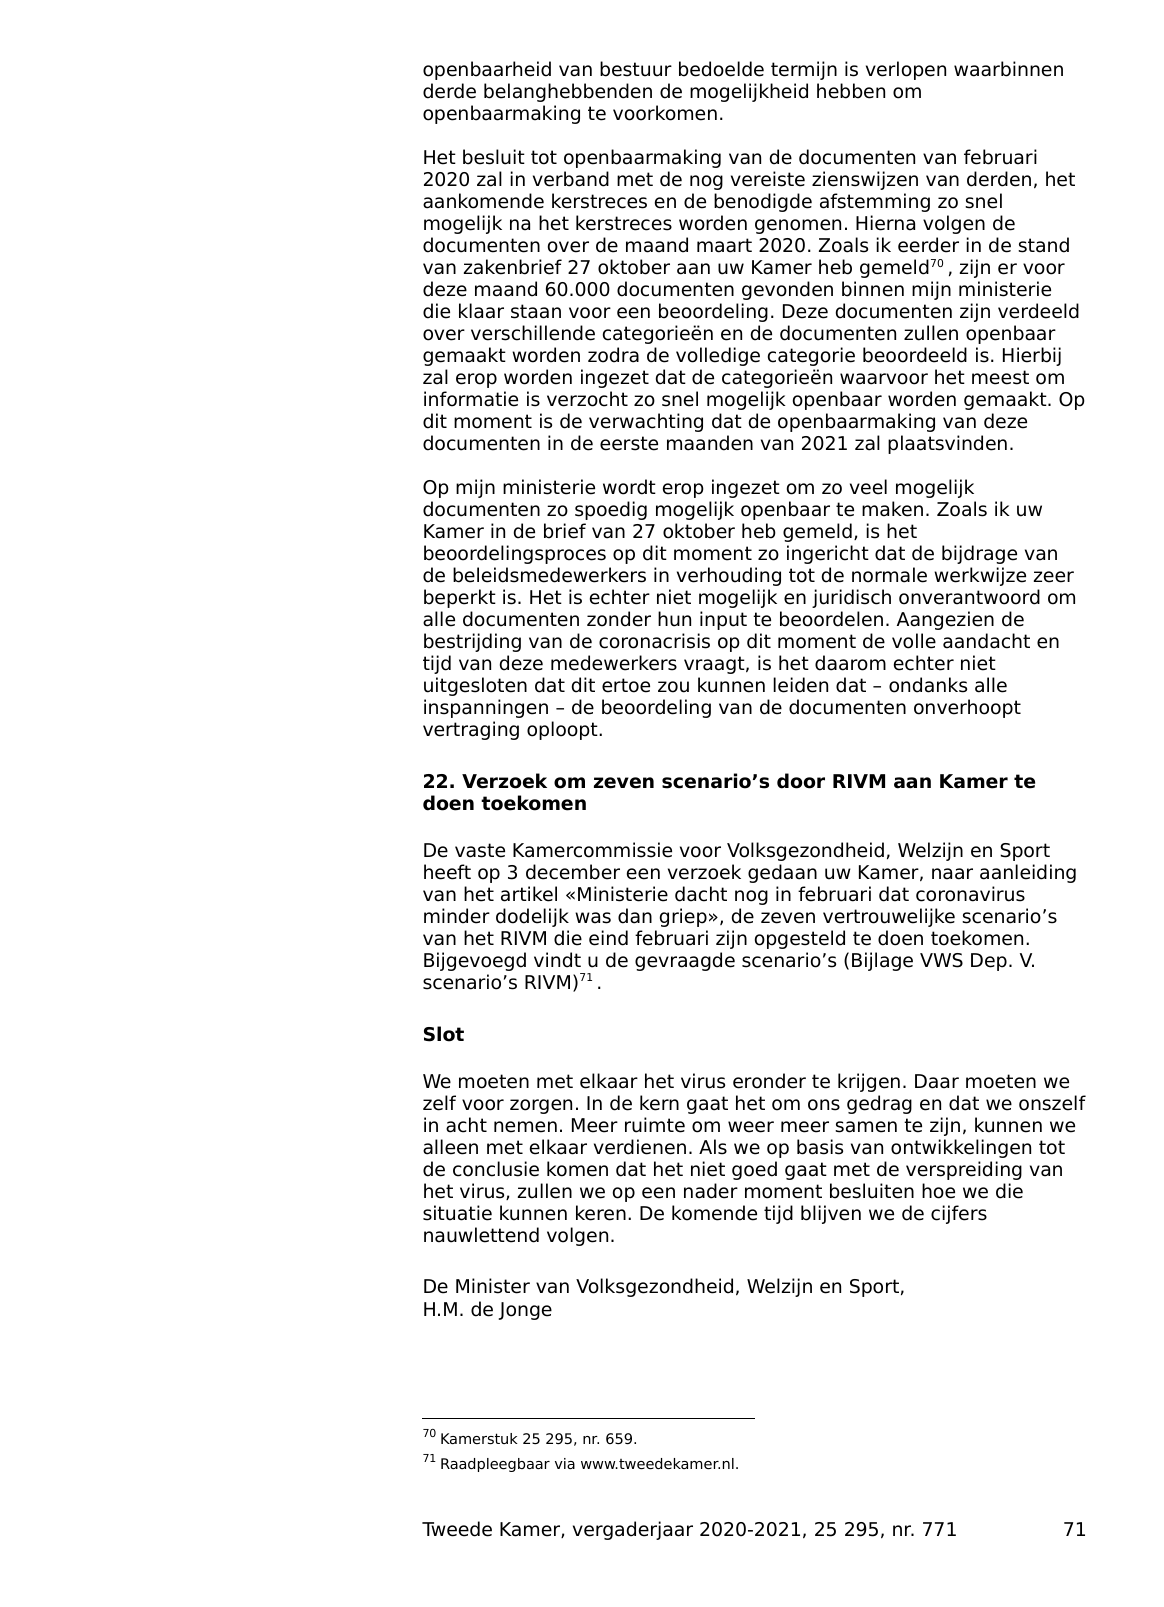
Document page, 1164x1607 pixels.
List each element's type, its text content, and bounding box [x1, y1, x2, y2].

text Kamerstuk 25 295, nr. 659. [422, 1427, 1087, 1449]
text openbaarheid van bestuur bedoelde termijn is verlopen waarbinnen derde belanghebbenden de mogelijkheid hebben om openbaarmaking te voorkomen. [422, 59, 1087, 125]
subtitle 22. Verzoek om zeven scenario’s door RIVM aan Kamer te doen toekomen [422, 771, 1087, 815]
text Het besluit tot openbaarmaking van de documenten van februari 2020 zal in verband met de nog vereiste zienswijzen van derden, het aankomende kerstreces en de benodigde afstemming zo snel mogelijk na het kerstreces worden genomen. Hierna volgen de documenten over de maand maart 2020. Zoals ik eerder in de stand van zakenbrief 27 oktober aan uw Kamer heb gemeld, zijn er voor deze maand 60.000 documenten gevonden binnen mijn ministerie die klaar staan voor een beoordeling. Deze documenten zijn verdeeld over verschillende categorieën en de documenten zullen openbaar gemaakt worden zodra de volledige categorie beoordeeld is. Hierbij zal erop worden ingezet dat de categorieën waarvoor het meest om informatie is verzocht zo snel mogelijk openbaar worden gemaakt. Op dit moment is de verwachting dat de openbaarmaking van deze documenten in de eerste maanden van 2021 zal plaatsvinden. [422, 147, 1087, 455]
text We moeten met elkaar het virus eronder te krijgen. Daar moeten we zelf voor zorgen. In de kern gaat het om ons gedrag en dat we onszelf in acht nemen. Meer ruimte om weer meer samen te zijn, kunnen we alleen met elkaar verdienen. Als we op basis van ontwikkelingen tot de conclusie komen dat het niet goed gaat met de verspreiding van het virus, zullen we op een nader moment besluiten hoe we die situatie kunnen keren. De komende tijd blijven we de cijfers nauwlettend volgen. [422, 1071, 1087, 1246]
text Op mijn ministerie wordt erop ingezet om zo veel mogelijk documenten zo spoedig mogelijk openbaar te maken. Zoals ik uw Kamer in de brief van 27 oktober heb gemeld, is het beoordelingsproces op dit moment zo ingericht dat de bijdrage van de beleidsmedewerkers in verhouding tot de normale werkwijze zeer beperkt is. Het is echter niet mogelijk en juridisch onverantwoord om alle documenten zonder hun input te beoordelen. Aangezien de bestrijding van de coronacrisis op dit moment de volle aandacht en tijd van deze medewerkers vraagt, is het daarom echter niet uitgesloten dat dit ertoe zou kunnen leiden dat – ondanks alle inspanningen – de beoordeling van de documenten onverhoopt vertraging oploopt. [422, 477, 1087, 741]
text De vaste Kamercommissie voor Volksgezondheid, Welzijn en Sport heeft op 3 december een verzoek gedaan uw Kamer, naar aanleiding van het artikel «Ministerie dacht nog in februari dat coronavirus minder dodelijk was dan griep», de zeven vertrouwelijke scenario’s van het RIVM die eind februari zijn opgesteld te doen toekomen. Bijgevoegd vindt u de gevraagde scenario’s (Bijlage VWS Dep. V. scenario’s RIVM). [422, 840, 1087, 994]
text De Minister van Volksgezondheid, Welzijn en Sport, H.M. de Jonge [422, 1276, 1087, 1320]
text Raadpleegbaar via www.tweedekamer.nl. [422, 1452, 1087, 1474]
subtitle Slot [422, 1024, 1087, 1046]
